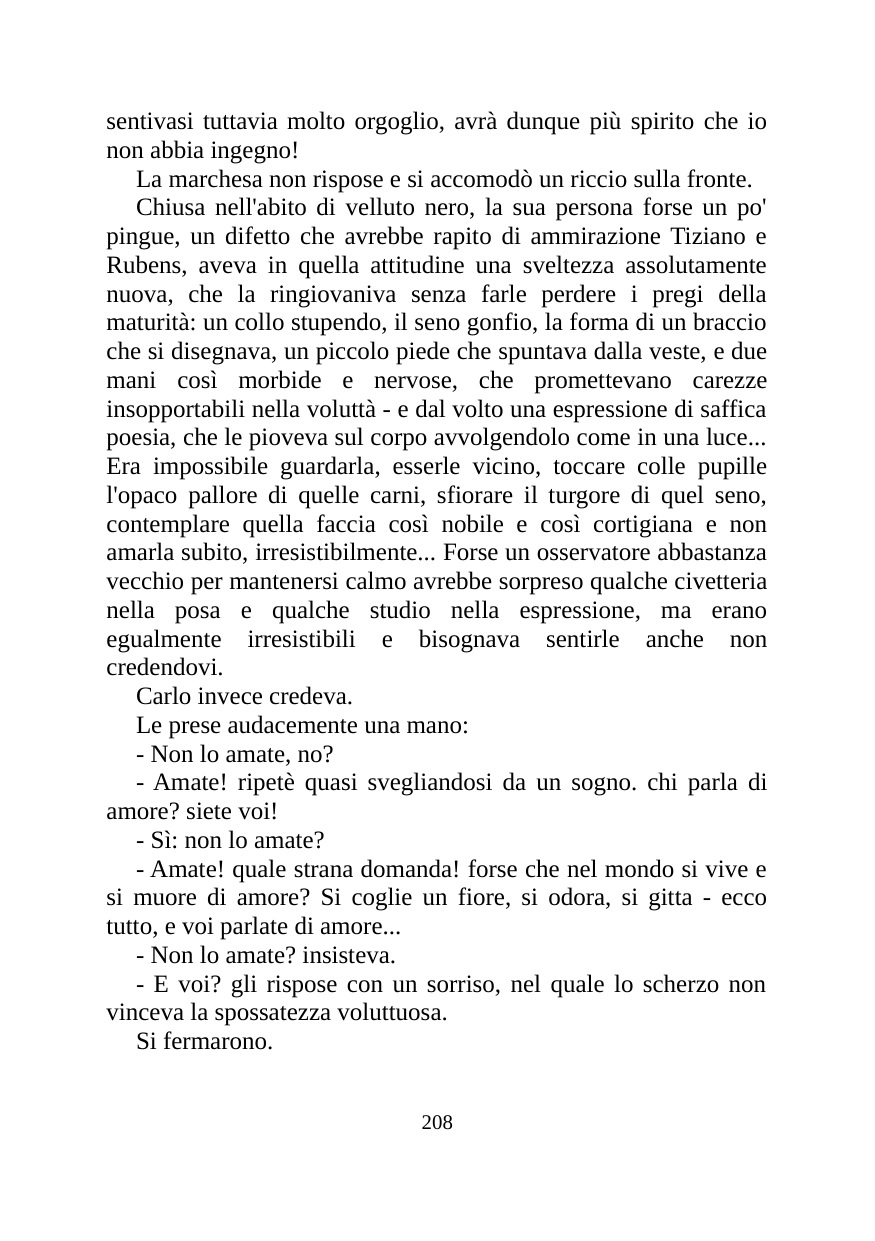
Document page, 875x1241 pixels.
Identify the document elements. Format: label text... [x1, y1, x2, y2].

text - Sì: non lo amate? [106, 825, 768, 854]
text Si fermarono. [106, 1026, 768, 1055]
text - E voi? gli rispose con un sorriso, nel quale lo scherzo non vinceva la spossatezza voluttuosa. [106, 969, 768, 1026]
text - Non lo amate, no? [106, 739, 768, 767]
text Chiusa nell'abito di velluto nero, la sua persona forse un po' pingue, un difetto che avrebbe rapito di ammirazione Tiziano e Rubens, aveva in quella attitudine una sveltezza assolutamente nuova, che la ringiovaniva senza farle perdere i pregi della maturità: un collo stupendo, il seno gonfio, la forma di un braccio che si disegnava, un piccolo piede che spuntava dalla veste, e due mani così morbide e nervose, che promettevano carezze insopportabili nella voluttà - e dal volto una espressione di saffica poesia, che le pioveva sul corpo avvolgendolo come in una luce... Era impossibile guardarla, esserle vicino, toccare colle pupille l'opaco pallore di quelle carni, sfiorare il turgore di quel seno, contemplare quella faccia così nobile e così cortigiana e non amarla subito, irresistibilmente... Forse un osservatore abbastanza vecchio per mantenersi calmo avrebbe sorpreso qualche civetteria nella posa e qualche studio nella espressione, ma erano egualmente irresistibili e bisognava sentirle anche non credendovi. [106, 192, 768, 681]
text sentivasi tuttavia molto orgoglio, avrà dunque più spirito che io non abbia ingegno! [106, 106, 768, 164]
text - Amate! ripetè quasi svegliandosi da un sogno. chi parla di amore? siete voi! [106, 767, 768, 825]
text Carlo invece credeva. [106, 681, 768, 710]
text - Amate! quale strana domanda! forse che nel mondo si vive e si muore di amore? Si coglie un fiore, si odora, si gitta - ecco tutto, e voi parlate di amore... [106, 854, 768, 940]
text - Non lo amate? insisteva. [106, 940, 768, 969]
text Le prese audacemente una mano: [106, 710, 768, 739]
text La marchesa non rispose e si accomodò un riccio sulla fronte. [106, 164, 768, 192]
